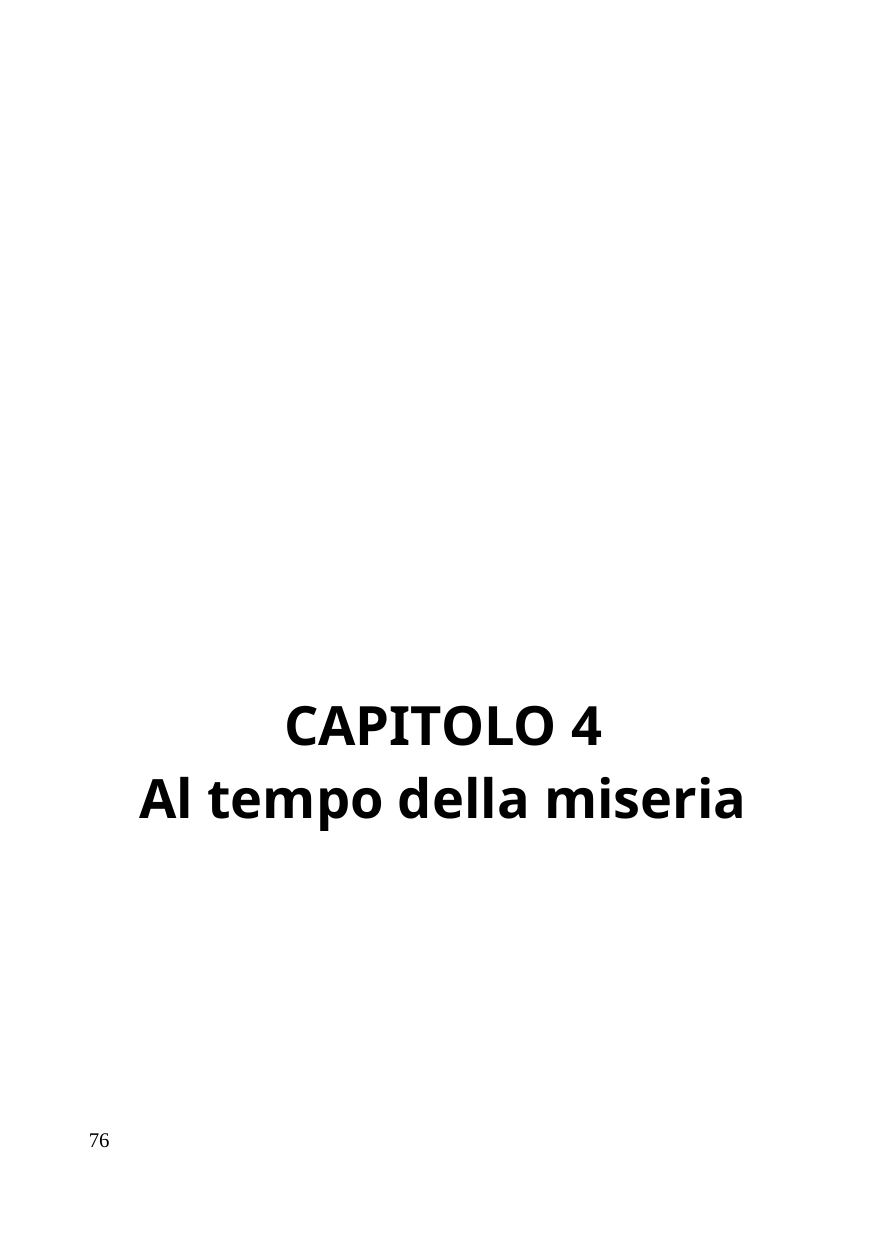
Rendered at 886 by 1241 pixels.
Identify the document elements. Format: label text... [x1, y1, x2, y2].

text Al tempo della miseria [88, 761, 797, 834]
text CAPITOLO 4 [88, 687, 797, 761]
